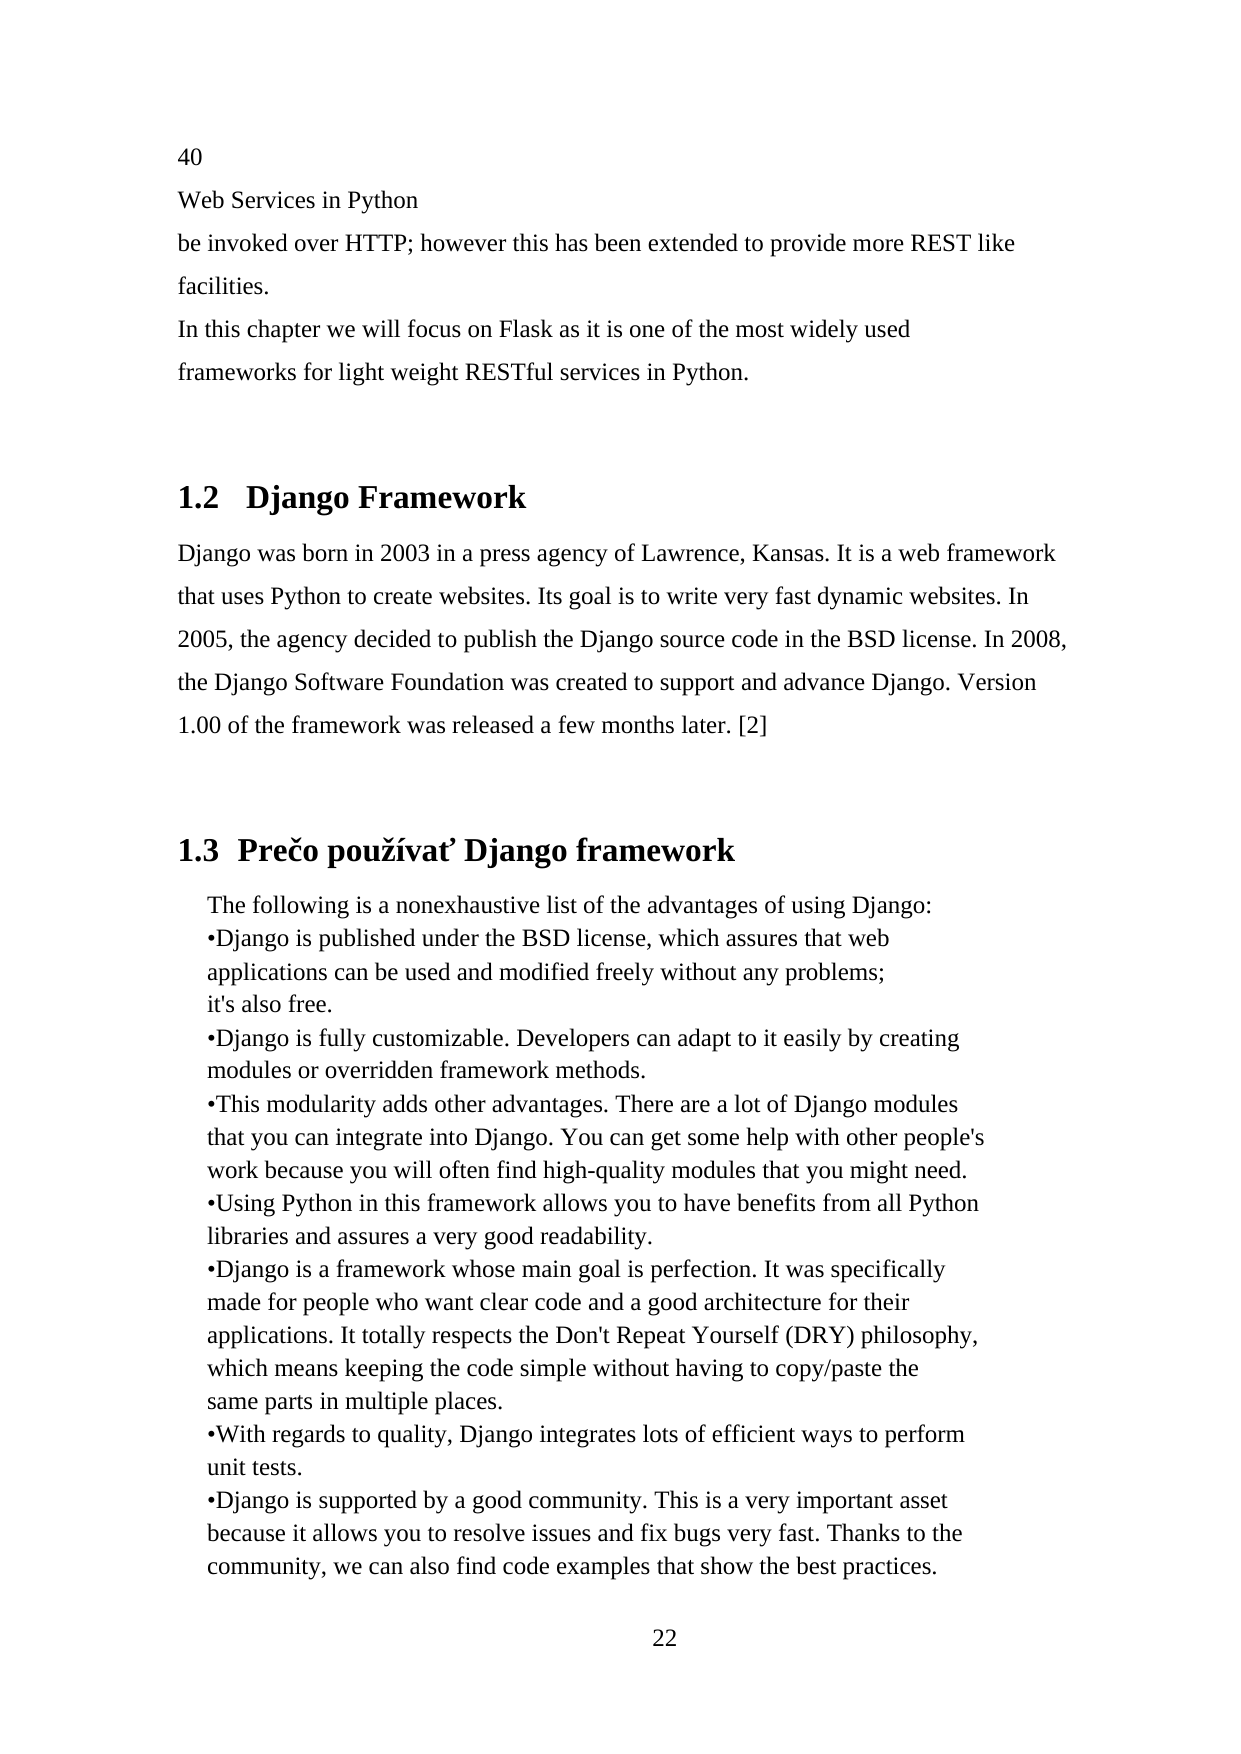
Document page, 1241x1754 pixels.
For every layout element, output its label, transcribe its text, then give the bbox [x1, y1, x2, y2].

text Web Services in Python [177, 185, 1122, 214]
text which means keeping the code simple without having to copy/paste the [177, 1353, 1122, 1382]
text •This modularity adds other advantages. There are a lot of Django modules [177, 1089, 1122, 1117]
text In this chapter we will focus on Flask as it is one of the most widely used [177, 314, 1122, 343]
text 40 [177, 142, 1122, 171]
text •Django is published under the BSD license, which assures that web [177, 923, 1122, 952]
text made for people who want clear code and a good architecture for their [177, 1287, 1122, 1316]
text •With regards to quality, Django integrates lots of efficient ways to perform [177, 1419, 1122, 1448]
text applications can be used and modified freely without any problems; [177, 957, 1122, 985]
text modules or overridden framework methods. [177, 1056, 1122, 1084]
text The following is a nonexhaustive list of the advantages of using Django: [177, 891, 1122, 919]
text •Django is a framework whose main goal is perfection. It was specifically [177, 1254, 1122, 1282]
text •Django is supported by a good community. This is a very important asset [177, 1485, 1122, 1514]
text because it allows you to resolve issues and fix bugs very fast. Thanks to the [177, 1518, 1122, 1547]
text unit tests. [177, 1452, 1122, 1481]
text frameworks for light weight RESTful services in Python. [177, 357, 1122, 386]
text be invoked over HTTP; however this has been extended to provide more REST like [177, 228, 1122, 257]
text it's also free. [177, 989, 1122, 1018]
text the Django Software Foundation was created to support and advance Django. Version [177, 667, 1122, 696]
text 2005, the agency decided to publish the Django source code in the BSD license. In 2008, [177, 624, 1122, 653]
subtitle Django Framework [177, 477, 1122, 515]
text •Using Python in this framework allows you to have benefits from all Python [177, 1188, 1122, 1216]
text that you can integrate into Django. You can get some help with other people's [177, 1122, 1122, 1150]
text community, we can also find code examples that show the best practices. [177, 1551, 1122, 1580]
text facilities. [177, 271, 1122, 300]
text work because you will often find high-quality modules that you might need. [177, 1155, 1122, 1183]
text libraries and assures a very good readability. [177, 1221, 1122, 1249]
text •Django is fully customizable. Developers can adapt to it easily by creating [177, 1023, 1122, 1051]
text Django was born in 2003 in a press agency of Lawrence, Kansas. It is a web framework [177, 538, 1122, 566]
subtitle Prečo používať Django framework [177, 830, 1122, 868]
text 1.00 of the framework was released a few months later. [2] [177, 710, 1122, 739]
text that uses Python to create websites. Its goal is to write very fast dynamic websites. In [177, 581, 1122, 609]
text applications. It totally respects the Don't Repeat Yourself (DRY) philosophy, [177, 1320, 1122, 1348]
text same parts in multiple places. [177, 1386, 1122, 1414]
